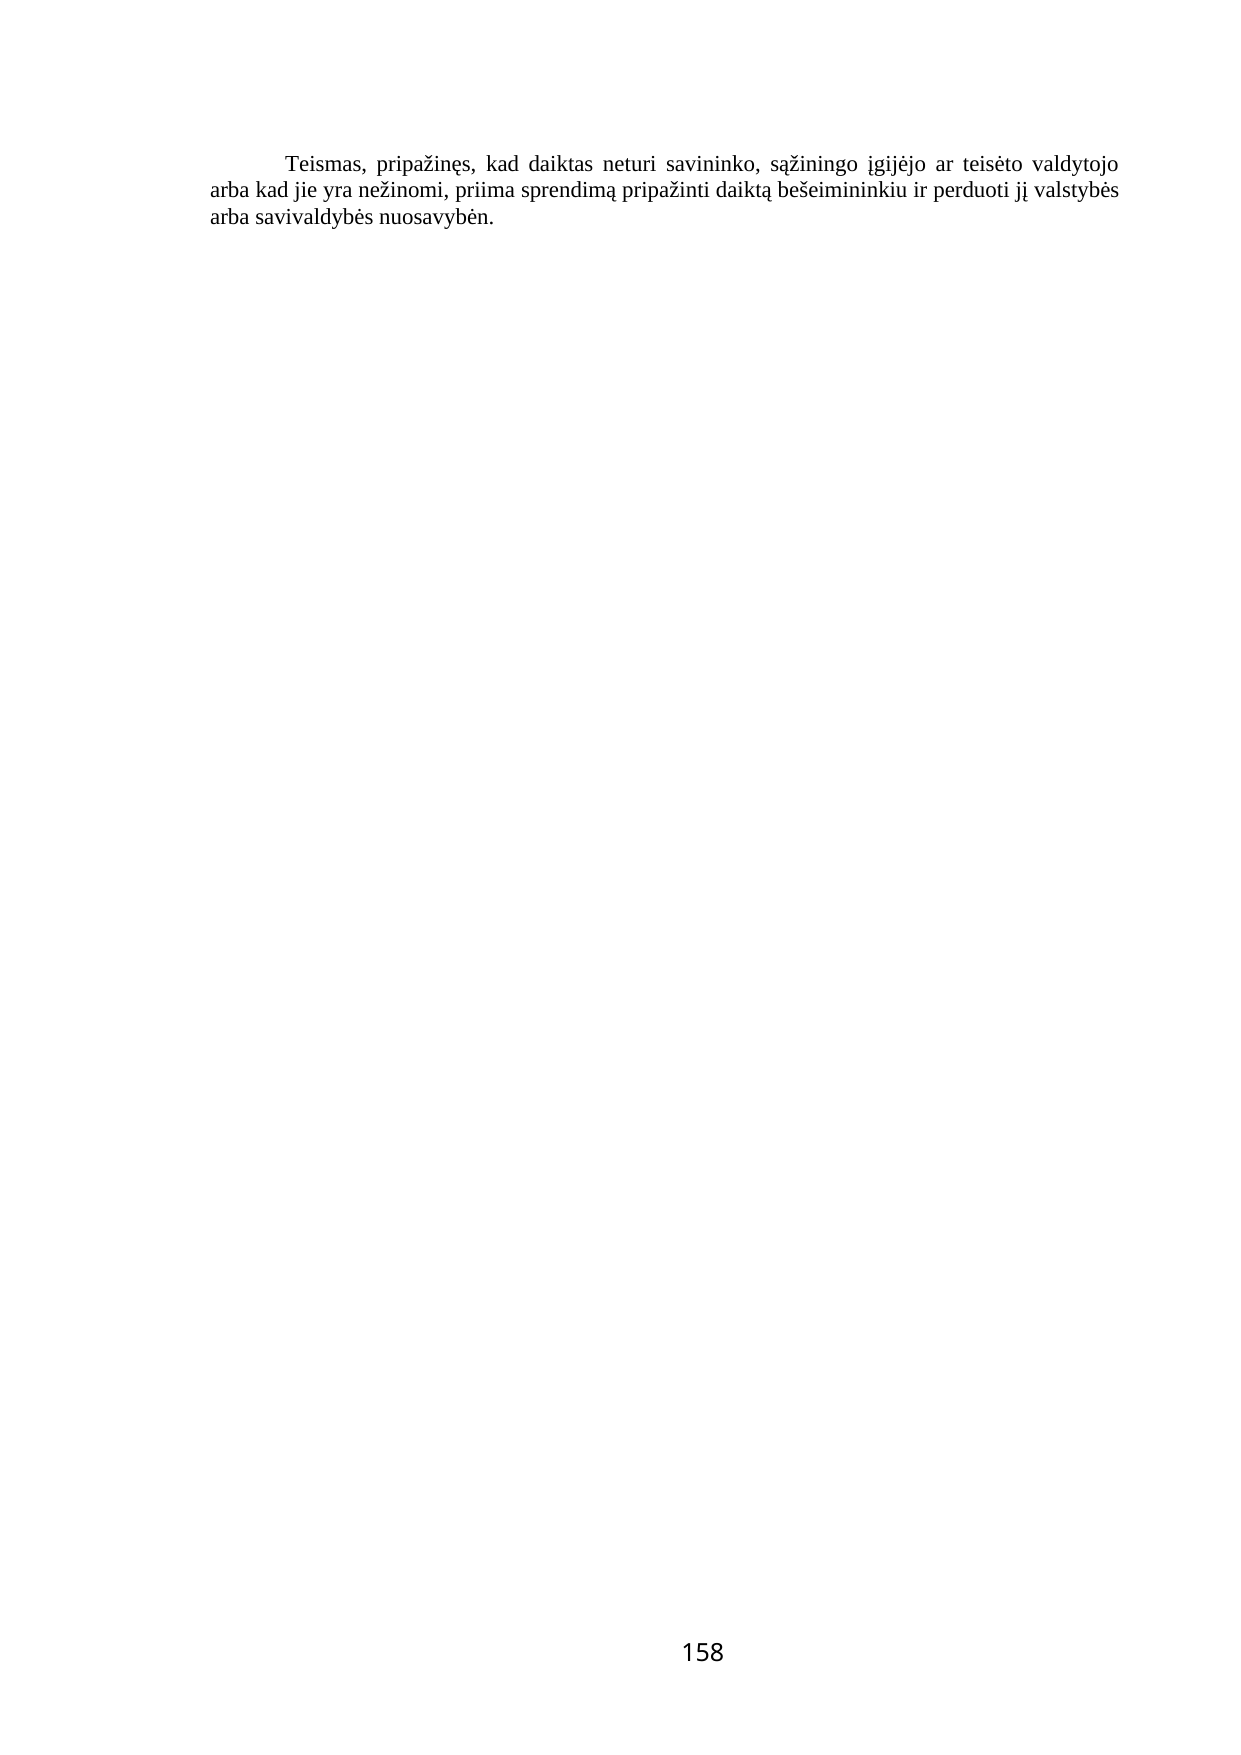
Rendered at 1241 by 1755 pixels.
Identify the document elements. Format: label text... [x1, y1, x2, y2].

text Teismas, pripažinęs, kad daiktas neturi savininko, sąžiningo įgijėjo ar teisėto valdytojo arba kad jie yra nežinomi, priima sprendimą pripažinti daiktą bešeimininkiu ir perduoti jį valstybės arba savivaldybės nuosavybėn. [210, 150, 1120, 229]
